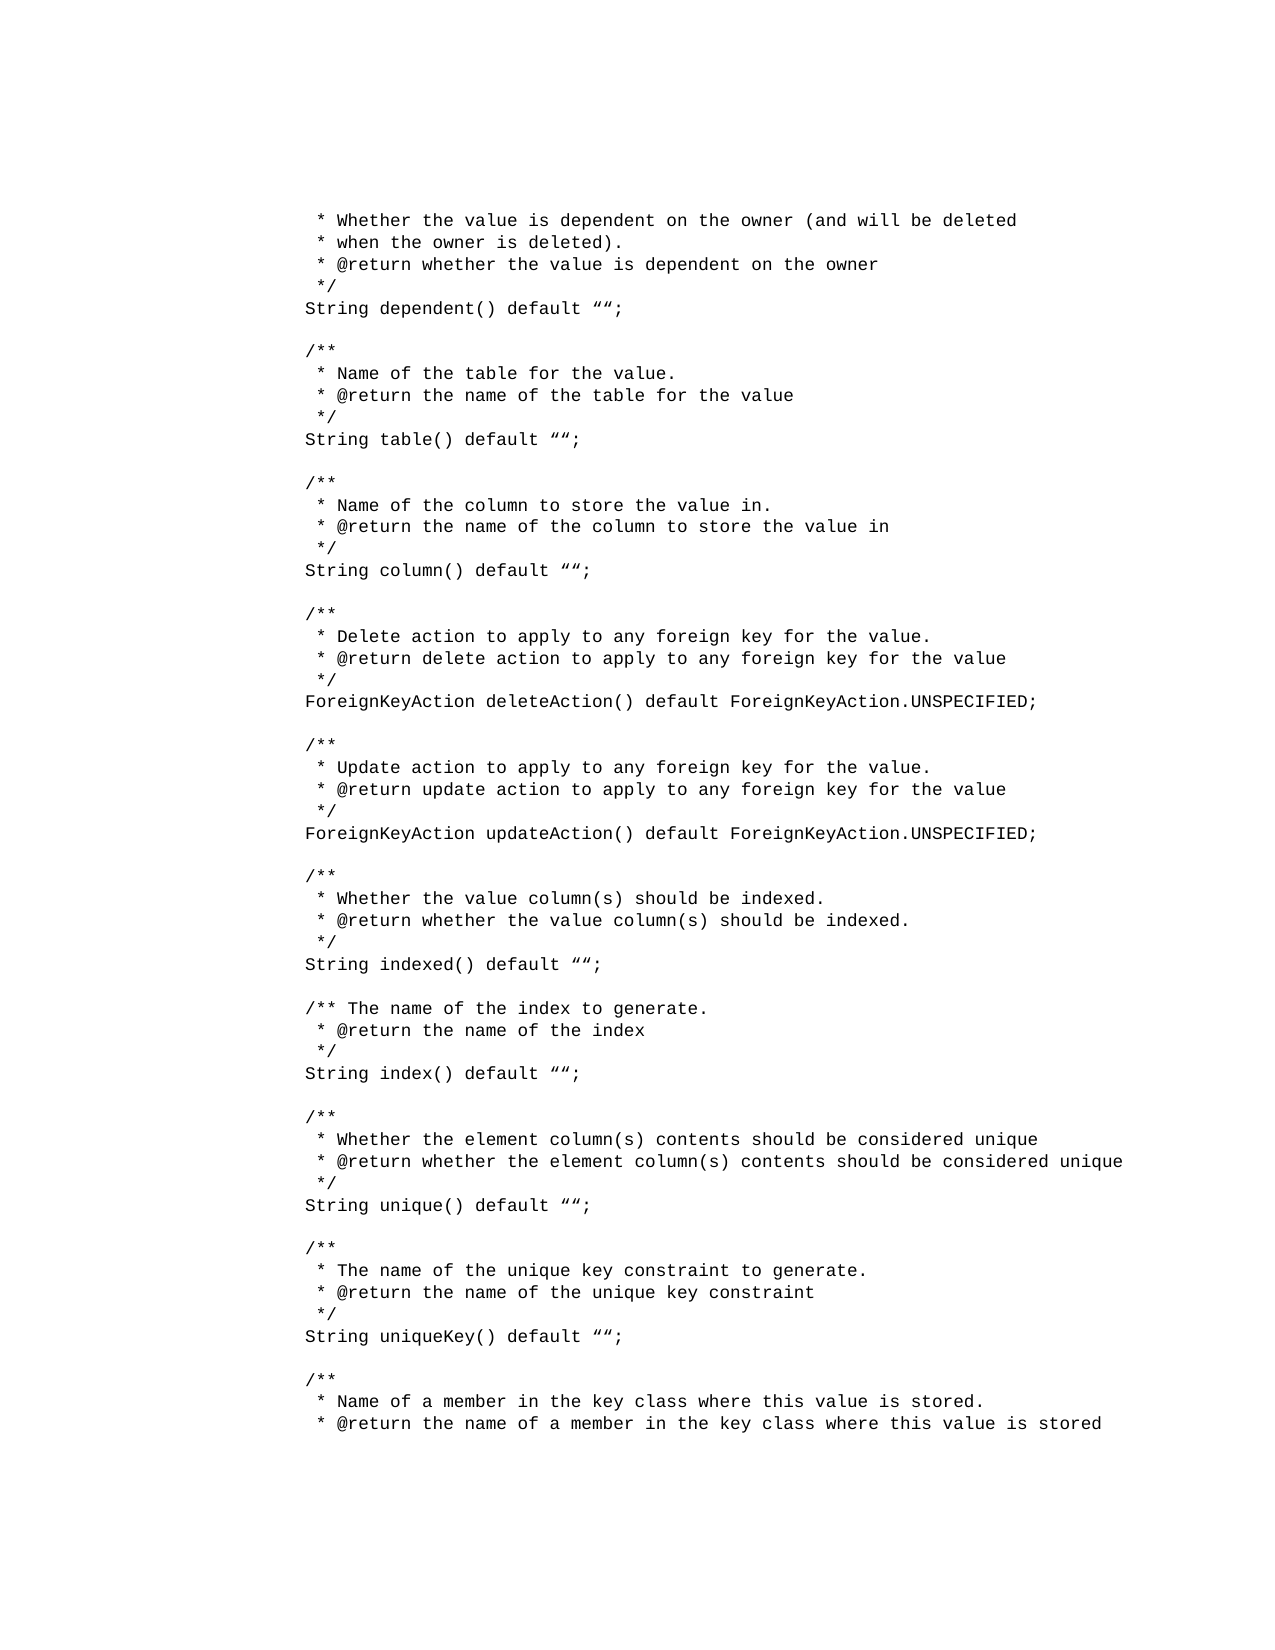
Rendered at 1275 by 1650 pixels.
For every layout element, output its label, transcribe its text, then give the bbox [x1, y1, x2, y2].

text */ [262, 801, 1125, 822]
text */ [262, 932, 1125, 954]
text * Name of the table for the value. [262, 363, 1125, 385]
text * @return update action to apply to any foreign key for the value [262, 779, 1125, 801]
text * Name of the column to store the value in. [262, 494, 1125, 516]
text * @return whether the value column(s) should be indexed. [262, 910, 1125, 932]
text * @return the name of the unique key constraint [262, 1282, 1125, 1304]
text */ [262, 538, 1125, 560]
text /** [262, 1369, 1125, 1391]
text * Update action to apply to any foreign key for the value. [262, 757, 1125, 779]
text String index() default ““; [262, 1063, 1125, 1085]
text * Whether the element column(s) contents should be considered unique [262, 1129, 1125, 1151]
text /** [262, 1238, 1125, 1260]
text * @return whether the value is dependent on the owner [262, 254, 1125, 276]
text ForeignKeyAction deleteAction() default ForeignKeyAction.UNSPECIFIED; [262, 691, 1125, 713]
text /** [262, 341, 1125, 363]
text /** The name of the index to generate. [262, 997, 1125, 1019]
text * @return the name of the index [262, 1019, 1125, 1041]
text /** [262, 1107, 1125, 1129]
text * Delete action to apply to any foreign key for the value. [262, 626, 1125, 647]
text /** [262, 866, 1125, 888]
text */ [262, 276, 1125, 297]
text * when the owner is deleted). [262, 232, 1125, 254]
text * @return the name of the column to store the value in [262, 516, 1125, 538]
text String indexed() default ““; [262, 954, 1125, 976]
text String column() default ““; [262, 560, 1125, 582]
text * @return the name of a member in the key class where this value is stored [262, 1413, 1125, 1435]
text */ [262, 1304, 1125, 1326]
text String table() default ““; [262, 429, 1125, 451]
text */ [262, 407, 1125, 429]
text * @return delete action to apply to any foreign key for the value [262, 647, 1125, 669]
text * Whether the value is dependent on the owner (and will be deleted [262, 210, 1125, 232]
text * @return the name of the table for the value [262, 385, 1125, 407]
text ForeignKeyAction updateAction() default ForeignKeyAction.UNSPECIFIED; [262, 822, 1125, 844]
text */ [262, 1041, 1125, 1063]
text String uniqueKey() default ““; [262, 1326, 1125, 1347]
text * Whether the value column(s) should be indexed. [262, 888, 1125, 910]
text */ [262, 1172, 1125, 1194]
text /** [262, 472, 1125, 494]
text /** [262, 604, 1125, 626]
text /** [262, 735, 1125, 757]
text */ [262, 669, 1125, 691]
text * Name of a member in the key class where this value is stored. [262, 1391, 1125, 1413]
text String dependent() default ““; [262, 297, 1125, 319]
text String unique() default ““; [262, 1194, 1125, 1216]
text * @return whether the element column(s) contents should be considered unique [262, 1151, 1125, 1172]
text * The name of the unique key constraint to generate. [262, 1260, 1125, 1282]
